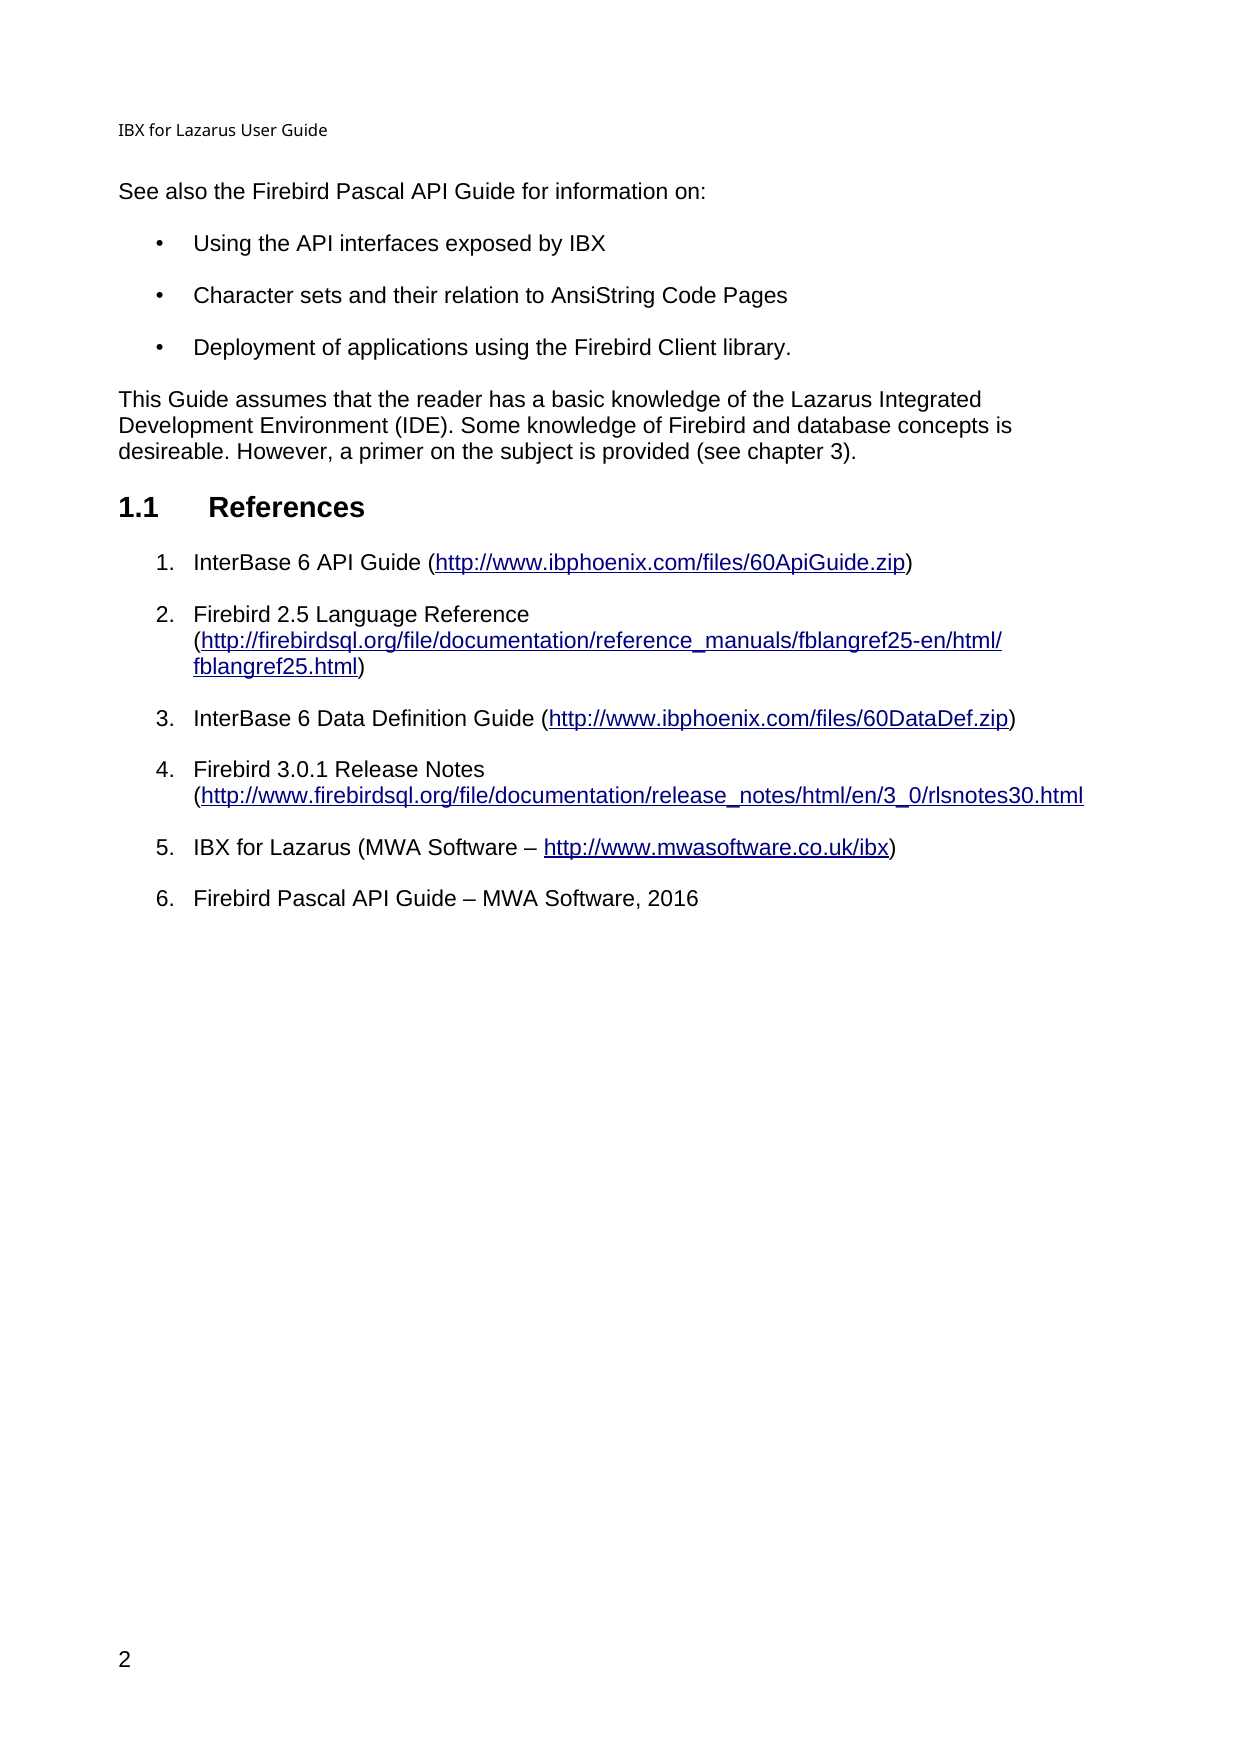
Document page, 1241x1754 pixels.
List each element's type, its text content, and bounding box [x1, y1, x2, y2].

list Using the API interfaces exposed by IBX [156, 230, 1122, 256]
list Firebird 2.5 Language Reference (http://firebirdsql.org/file/documentation/reference_manuals/fblangref25-en/html/fblangref25.html) [156, 601, 1122, 680]
list Firebird 3.0.1 Release Notes (http://www.firebirdsql.org/file/documentation/release_notes/html/en/3_0/rlsnotes30.html [156, 756, 1122, 809]
text This Guide assumes that the reader has a basic knowledge of the Lazarus Integrated Development Environment (IDE). Some knowledge of Firebird and database concepts is desireable. However, a primer on the subject is provided (see chapter 3). [118, 386, 1122, 465]
list InterBase 6 Data Definition Guide (http://www.ibphoenix.com/files/60DataDef.zip) [156, 705, 1122, 731]
subtitle References [118, 490, 1122, 524]
list InterBase 6 API Guide (http://www.ibphoenix.com/files/60ApiGuide.zip) [156, 549, 1122, 576]
text See also the Firebird Pascal API Guide for information on: [118, 178, 1122, 204]
list Deployment of applications using the Firebird Client library. [156, 334, 1122, 360]
list Firebird Pascal API Guide – MWA Software, 2016 [156, 885, 1122, 911]
list IBX for Lazarus (MWA Software – http://www.mwasoftware.co.uk/ibx) [156, 834, 1122, 860]
list Character sets and their relation to AnsiString Code Pages [156, 282, 1122, 308]
